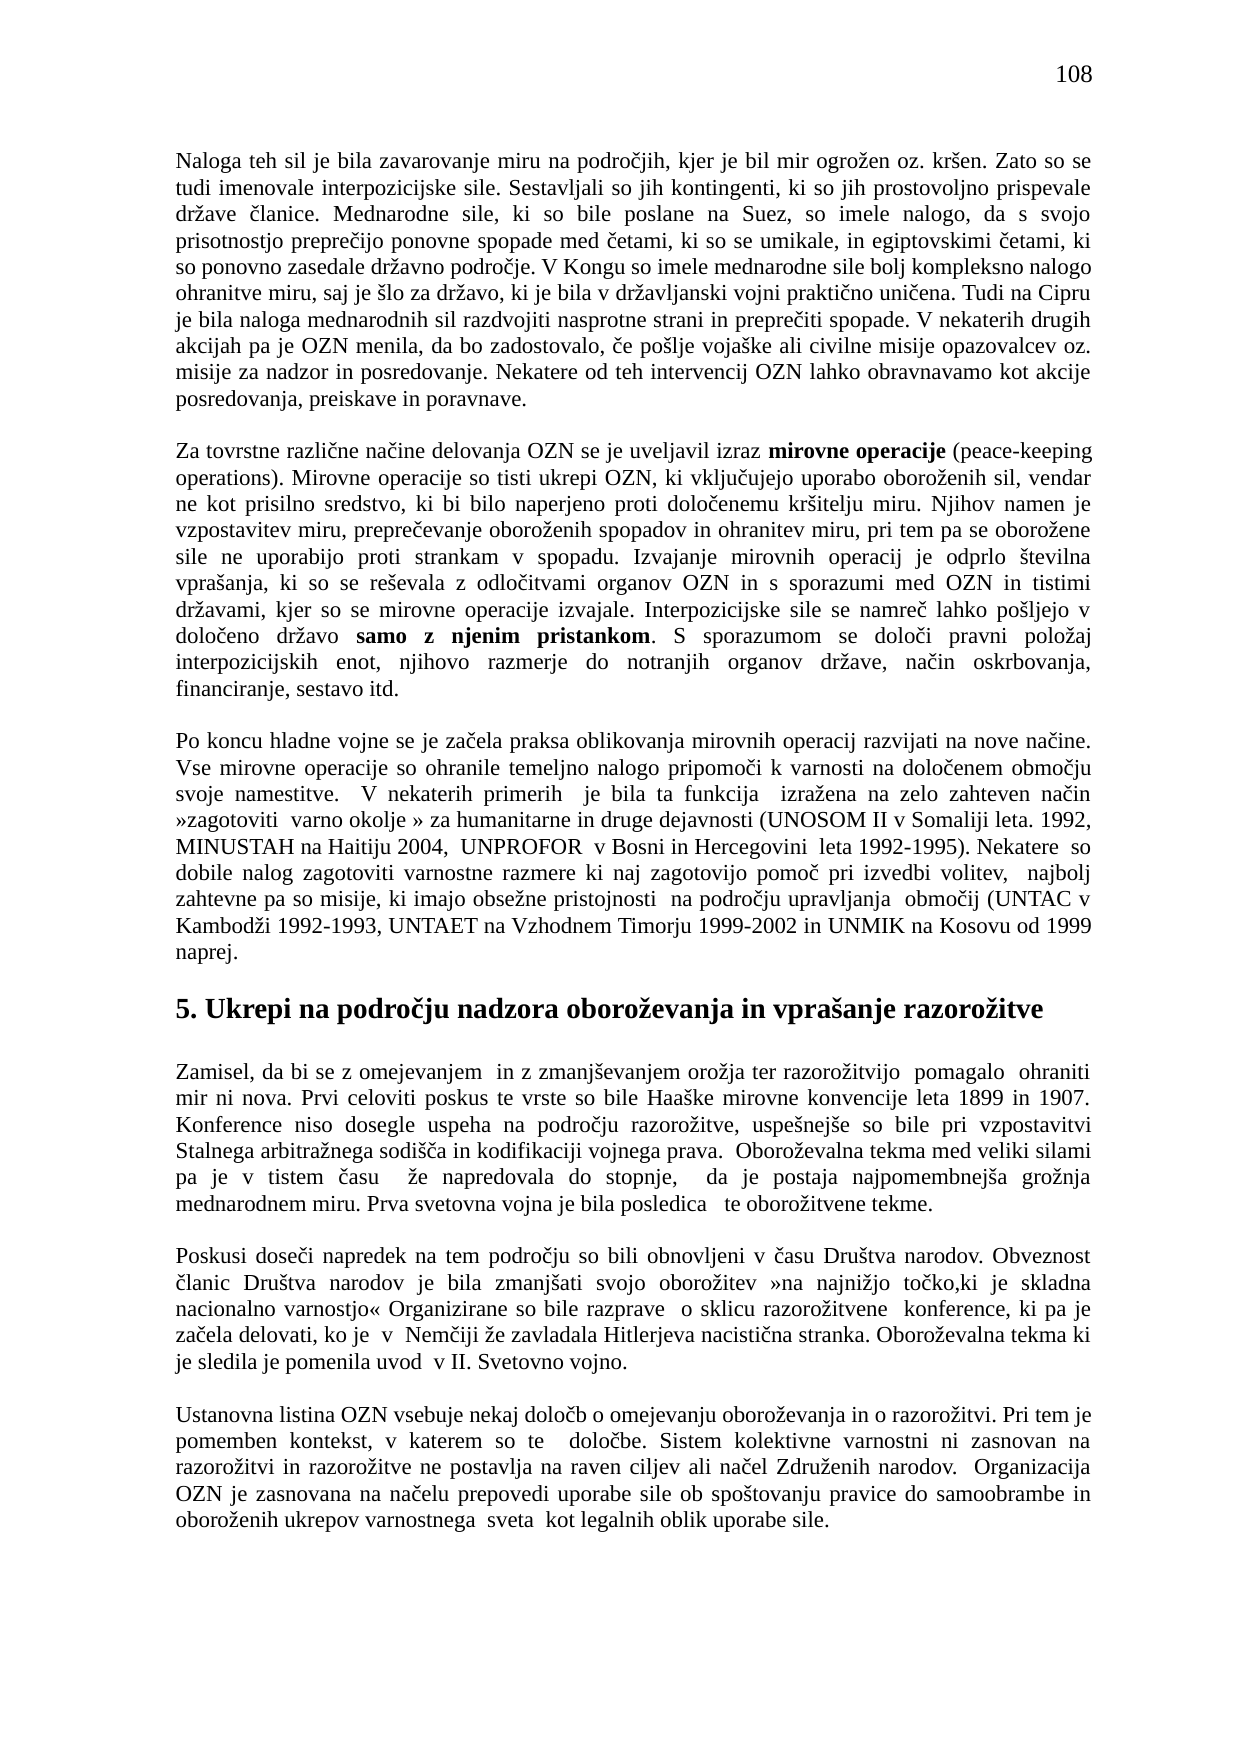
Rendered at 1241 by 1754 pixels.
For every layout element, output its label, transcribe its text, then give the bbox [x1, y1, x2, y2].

text Naloga teh sil je bila zavarovanje miru na področjih, kjer je bil mir ogrožen oz. kršen. Zato so se tudi imenovale interpozicijske sile. Sestavljali so jih kontingenti, ki so jih prostovoljno prispevale države članice. Mednarodne sile, ki so bile poslane na Suez, so imele nalogo, da s svojo prisotnostjo preprečijo ponovne spopade med četami, ki so se umikale, in egiptovskimi četami, ki so ponovno zasedale državno področje. V Kongu so imele mednarodne sile bolj kompleksno nalogo ohranitve miru, saj je šlo za državo, ki je bila v državljanski vojni praktično uničena. Tudi na Cipru je bila naloga mednarodnih sil razdvojiti nasprotne strani in preprečiti spopade. V nekaterih drugih akcijah pa je OZN menila, da bo zadostovalo, če pošlje vojaške ali civilne misije opazovalcev oz. misije za nadzor in posredovanje. Nekatere od teh intervencij OZN lahko obravnavamo kot akcije posredovanja, preiskave in poravnave. [175, 148, 1093, 411]
text 5. Ukrepi na področju nadzora oboroževanja in vprašanje razorožitve [175, 991, 1093, 1024]
text Poskusi doseči napredek na tem področju so bili obnovljeni v času Društva narodov. Obveznost članic Društva narodov je bila zmanjšati svojo oborožitev »na najnižjo točko,ki je skladna nacionalno varnostjo« Organizirane so bile razprave o sklicu razorožitvene konference, ki pa je začela delovati, ko je v Nemčiji že zavladala Hitlerjeva nacistična stranka. Oboroževalna tekma ki je sledila je pomenila uvod v II. Svetovno vojno. [175, 1242, 1093, 1374]
text Zamisel, da bi se z omejevanjem in z zmanjševanjem orožja ter razorožitvijo pomagalo ohraniti mir ni nova. Prvi celoviti poskus te vrste so bile Haaške mirovne konvencije leta 1899 in 1907. Konference niso dosegle uspeha na področju razorožitve, uspešnejše so bile pri vzpostavitvi Stalnega arbitražnega sodišča in kodifikaciji vojnega prava. Oboroževalna tekma med veliki silami pa je v tistem času že napredovala do stopnje, da je postaja najpomembnejša grožnja mednarodnem miru. Prva svetovna vojna je bila posledica te oborožitvene tekme. [175, 1058, 1093, 1216]
text Za tovrstne različne načine delovanja OZN se je uveljavil izraz mirovne operacije (peace-keeping operations). Mirovne operacije so tisti ukrepi OZN, ki vključujejo uporabo oboroženih sil, vendar ne kot prisilno sredstvo, ki bi bilo naperjeno proti določenemu kršitelju miru. Njihov namen je vzpostavitev miru, preprečevanje oboroženih spopadov in ohranitev miru, pri tem pa se oborožene sile ne uporabijo proti strankam v spopadu. Izvajanje mirovnih operacij je odprlo številna vprašanja, ki so se reševala z odločitvami organov OZN in s sporazumi med OZN in tistimi državami, kjer so se mirovne operacije izvajale. Interpozicijske sile se namreč lahko pošljejo v določeno državo samo z njenim pristankom. S sporazumom se določi pravni položaj interpozicijskih enot, njihovo razmerje do notranjih organov države, način oskrbovanja, financiranje, sestavo itd. [175, 437, 1093, 701]
text Po koncu hladne vojne se je začela praksa oblikovanja mirovnih operacij razvijati na nove načine. Vse mirovne operacije so ohranile temeljno nalogo pripomoči k varnosti na določenem območju svoje namestitve. V nekaterih primerih je bila ta funkcija izražena na zelo zahteven način »zagotoviti varno okolje » za humanitarne in druge dejavnosti (UNOSOM II v Somaliji leta. 1992, MINUSTAH na Haitiju 2004, UNPROFOR v Bosni in Hercegovini leta 1992-1995). Nekatere so dobile nalog zagotoviti varnostne razmere ki naj zagotovijo pomoč pri izvedbi volitev, najbolj zahtevne pa so misije, ki imajo obsežne pristojnosti na področju upravljanja območij (UNTAC v Kambodži 1992-1993, UNTAET na Vzhodnem Timorju 1999-2002 in UNMIK na Kosovu od 1999 naprej. [175, 727, 1093, 964]
text Ustanovna listina OZN vsebuje nekaj določb o omejevanju oboroževanja in o razorožitvi. Pri tem je pomemben kontekst, v katerem so te določbe. Sistem kolektivne varnostni ni zasnovan na razorožitvi in razorožitve ne postavlja na raven ciljev ali načel Združenih narodov. Organizacija OZN je zasnovana na načelu prepovedi uporabe sile ob spoštovanju pravice do samoobrambe in oboroženih ukrepov varnostnega sveta kot legalnih oblik uporabe sile. [175, 1401, 1093, 1532]
